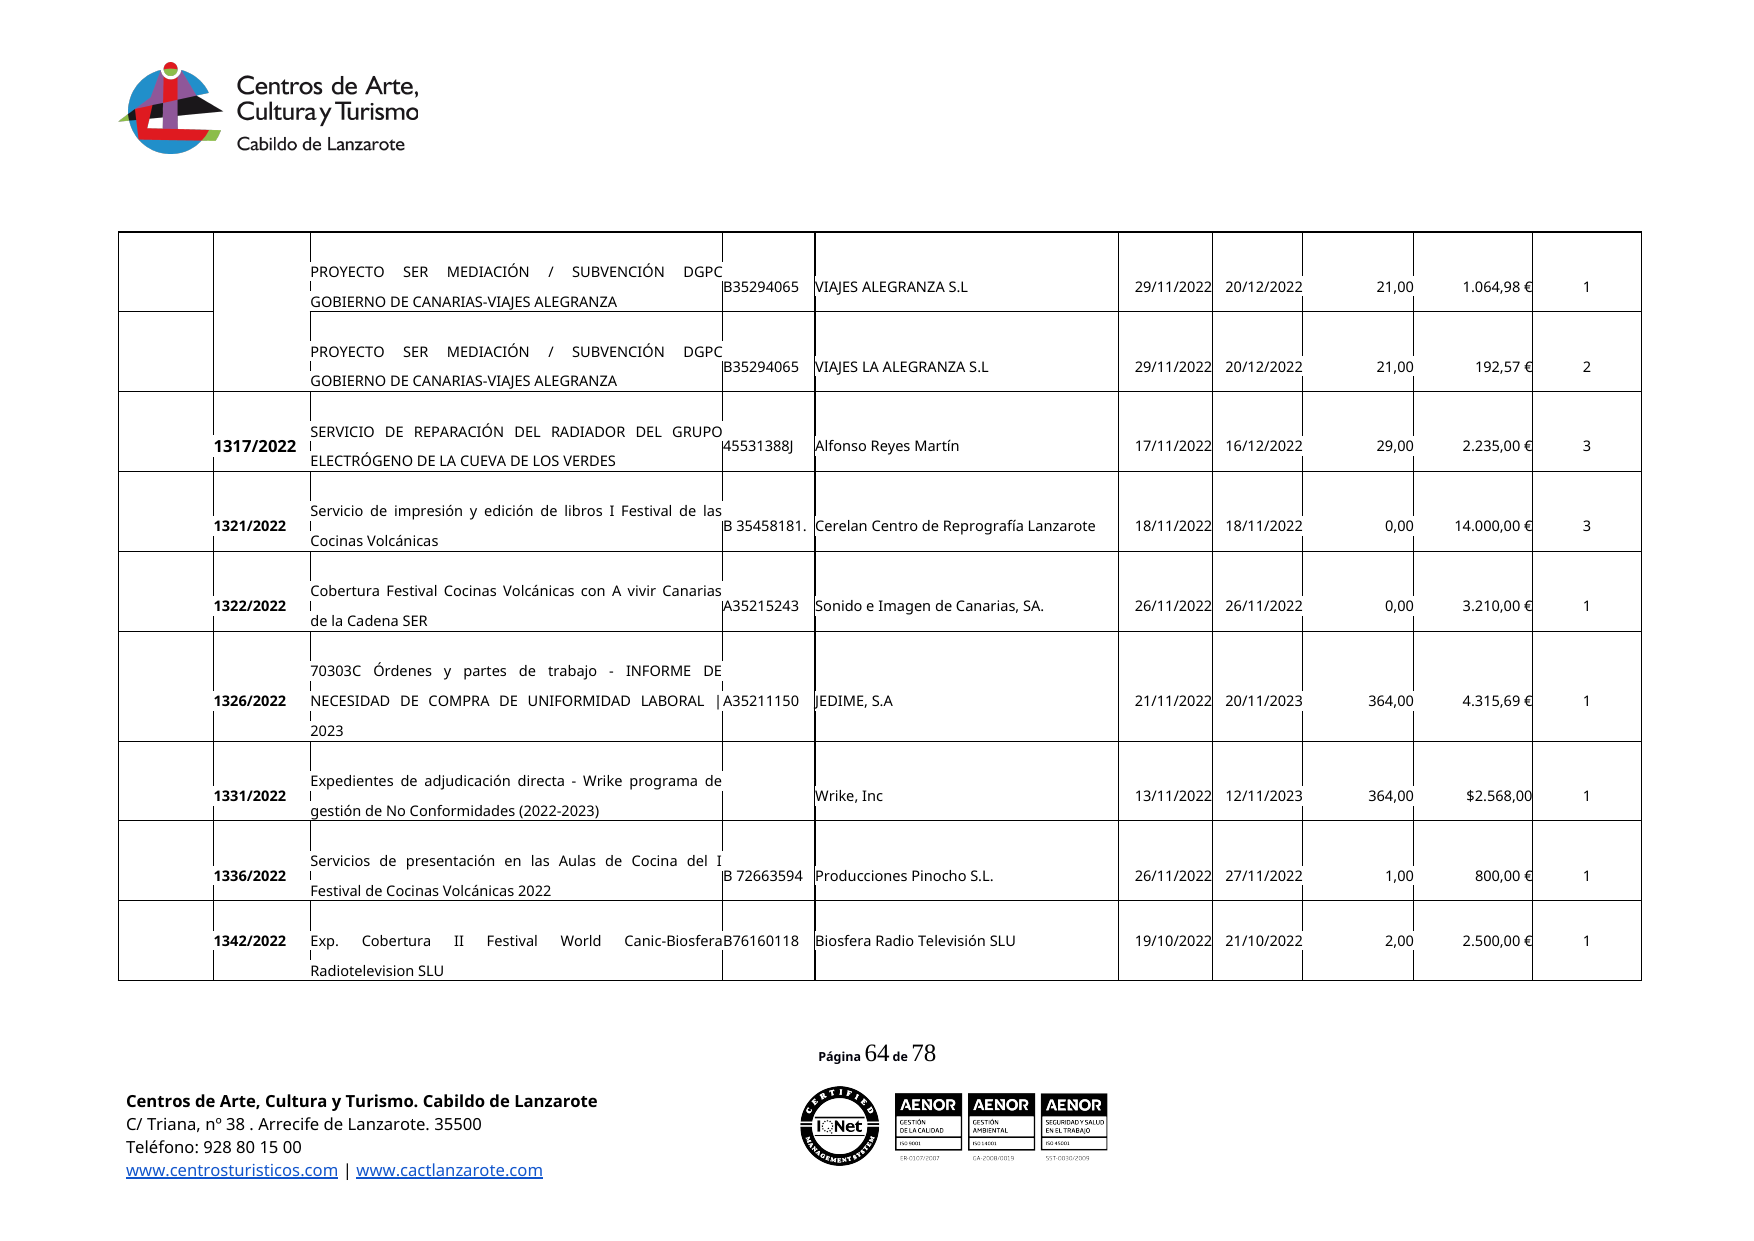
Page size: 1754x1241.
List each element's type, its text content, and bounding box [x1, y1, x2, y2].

table_cell 27/11/2022 [1213, 821, 1302, 900]
table_cell 1317/2022 [214, 392, 310, 471]
table_cell Producciones Pinocho S.L. [816, 821, 1118, 900]
table_cell 3.210,00 € [1414, 552, 1532, 631]
table_cell 1 [1533, 632, 1641, 741]
table_cell B35294065 [723, 233, 814, 311]
table_cell [214, 233, 310, 391]
table_cell 1 [1533, 742, 1641, 820]
table_cell 12/11/2023 [1213, 742, 1302, 820]
table_cell 17/11/2022 [1119, 392, 1212, 471]
table_cell 1 [1533, 901, 1641, 980]
table_cell 29,00 [1303, 392, 1413, 471]
table_cell 18/11/2022 [1213, 472, 1302, 551]
table_cell Servicios de presentación en las Aulas de Cocina del I Festival de Cocinas Volcánicas 2022 [311, 821, 722, 900]
table_cell B76160118 [723, 901, 814, 980]
table_cell B 35458181. [723, 472, 814, 551]
table_cell [119, 552, 213, 631]
table_cell SERVICIO DE REPARACIÓN DEL RADIADOR DEL GRUPO ELECTRÓGENO DE LA CUEVA DE LOS VERDES [311, 392, 722, 471]
table_cell 13/11/2022 [1119, 742, 1212, 820]
table_cell Cerelan Centro de Reprografía Lanzarote [816, 472, 1118, 551]
table_cell 3 [1533, 472, 1641, 551]
table_cell PROYECTO SER MEDIACIÓN / SUBVENCIÓN DGPC GOBIERNO DE CANARIAS-VIAJES ALEGRANZA [311, 312, 722, 391]
table_cell Biosfera Radio Televisión SLU [816, 901, 1118, 980]
table_cell 2.235,00 € [1414, 392, 1532, 471]
table_cell [119, 632, 213, 741]
table_cell 1 [1533, 552, 1641, 631]
table_cell 20/11/2023 [1213, 632, 1302, 741]
table_cell Alfonso Reyes Martín [816, 392, 1118, 471]
table_cell Sonido e Imagen de Canarias, SA. [816, 552, 1118, 631]
table_cell 364,00 [1303, 632, 1413, 741]
picture [118, 62, 418, 154]
table_cell 26/11/2022 [1119, 821, 1212, 900]
table_cell Servicio de impresión y edición de libros I Festival de las Cocinas Volcánicas [311, 472, 722, 551]
table_cell 0,00 [1303, 552, 1413, 631]
table_cell [119, 742, 213, 820]
table_cell 45531388J [723, 392, 814, 471]
table_cell 2 [1533, 312, 1641, 391]
table_cell 1336/2022 [214, 821, 310, 900]
table_cell [119, 821, 213, 900]
table_cell Expedientes de adjudicación directa - Wrike programa de gestión de No Conformidades (2022-2023) [311, 742, 722, 820]
table_cell JEDIME, S.A [816, 632, 1118, 741]
table_cell 3 [1533, 392, 1641, 471]
table_cell 70303C Órdenes y partes de trabajo - INFORME DE NECESIDAD DE COMPRA DE UNIFORMIDAD LABORAL | 2023 [311, 632, 722, 741]
table_cell Cobertura Festival Cocinas Volcánicas con A vivir Canarias de la Cadena SER [311, 552, 722, 631]
table_cell 2.500,00 € [1414, 901, 1532, 980]
table_cell [119, 233, 213, 311]
picture [800, 1086, 1108, 1166]
table_cell 364,00 [1303, 742, 1413, 820]
table_cell [119, 901, 213, 980]
table_cell 0,00 [1303, 472, 1413, 551]
table_cell 14.000,00 € [1414, 472, 1532, 551]
table_cell [119, 392, 213, 471]
table_cell 800,00 € [1414, 821, 1532, 900]
table_cell [119, 312, 213, 391]
table_cell B 72663594 [723, 821, 814, 900]
table_cell B35294065 [723, 312, 814, 391]
table_cell 18/11/2022 [1119, 472, 1212, 551]
table_cell $2.568,00 [1414, 742, 1532, 820]
table_cell 2,00 [1303, 901, 1413, 980]
table_cell 192,57 € [1414, 312, 1532, 391]
table_cell VIAJES LA ALEGRANZA S.L [816, 312, 1118, 391]
table_cell A35211150 [723, 632, 814, 741]
table_cell Wrike, Inc [816, 742, 1118, 820]
table_cell 20/12/2022 [1213, 233, 1302, 311]
table_cell 1 [1533, 233, 1641, 311]
table_cell A35215243 [723, 552, 814, 631]
table_cell 1326/2022 [214, 632, 310, 741]
table_cell 1322/2022 [214, 552, 310, 631]
table_cell 21/11/2022 [1119, 632, 1212, 741]
table_cell 1.064,98 € [1414, 233, 1532, 311]
table_cell 1 [1533, 821, 1641, 900]
table_cell 19/10/2022 [1119, 901, 1212, 980]
table_cell PROYECTO SER MEDIACIÓN / SUBVENCIÓN DGPC GOBIERNO DE CANARIAS-VIAJES ALEGRANZA [311, 233, 722, 311]
table_cell 21/10/2022 [1213, 901, 1302, 980]
table_cell [723, 742, 814, 820]
table_cell 26/11/2022 [1119, 552, 1212, 631]
table_cell 20/12/2022 [1213, 312, 1302, 391]
table_cell 1342/2022 [214, 901, 310, 980]
table_cell 26/11/2022 [1213, 552, 1302, 631]
table_cell 4.315,69 € [1414, 632, 1532, 741]
table_cell 21,00 [1303, 233, 1413, 311]
table_cell VIAJES ALEGRANZA S.L [816, 233, 1118, 311]
table_cell 29/11/2022 [1119, 312, 1212, 391]
table_cell Exp. Cobertura II Festival World Canic-Biosfera Radiotelevision SLU [311, 901, 722, 980]
table_cell 1331/2022 [214, 742, 310, 820]
table_cell [119, 472, 213, 551]
table_cell 1321/2022 [214, 472, 310, 551]
table_cell 16/12/2022 [1213, 392, 1302, 471]
table_cell 29/11/2022 [1119, 233, 1212, 311]
table_cell 1,00 [1303, 821, 1413, 900]
table_cell 21,00 [1303, 312, 1413, 391]
